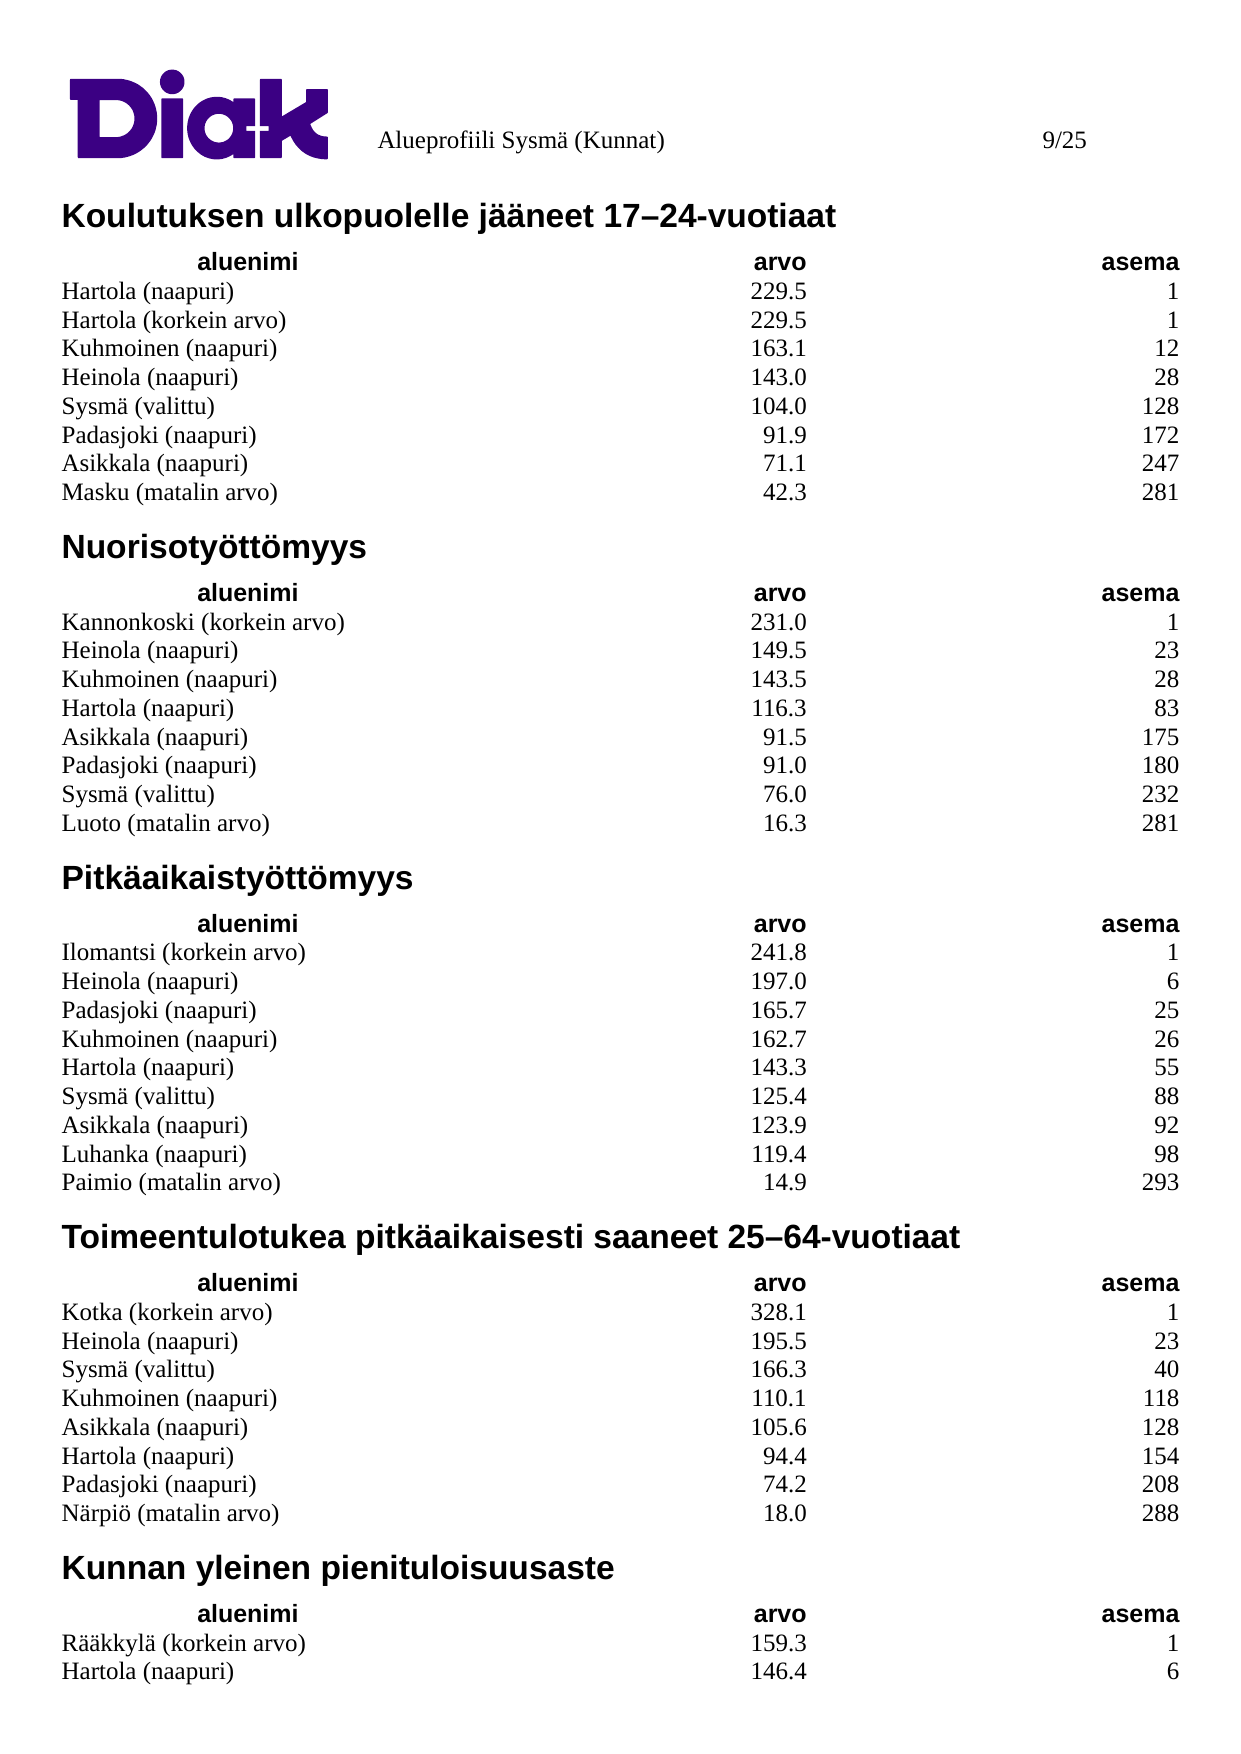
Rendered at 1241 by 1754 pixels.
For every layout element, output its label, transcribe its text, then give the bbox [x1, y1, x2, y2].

table_cell Asikkala (naapuri) [61, 449, 434, 477]
table_cell 26 [806, 1024, 1179, 1052]
table_cell 1 [806, 1297, 1179, 1326]
table_cell 83 [806, 693, 1179, 722]
table_cell 125.4 [434, 1081, 806, 1110]
table_cell Padasjoki (naapuri) [61, 1470, 434, 1498]
table_cell Hartola (naapuri) [61, 1656, 434, 1685]
table_cell 1 [806, 305, 1179, 333]
table_header asema [806, 578, 1179, 607]
table_cell 104.0 [434, 391, 806, 420]
table_header aluenimi [61, 1268, 434, 1297]
table_cell 166.3 [434, 1355, 806, 1383]
table_cell Luhanka (naapuri) [61, 1139, 434, 1167]
subtitle Pitkäaikaistyöttömyys [61, 858, 1179, 896]
table_header asema [806, 247, 1179, 276]
table_cell 149.5 [434, 636, 806, 664]
table_cell 180 [806, 751, 1179, 779]
table_cell 172 [806, 420, 1179, 448]
table_cell 123.9 [434, 1110, 806, 1139]
table_cell 25 [806, 995, 1179, 1024]
table_cell Padasjoki (naapuri) [61, 751, 434, 779]
subtitle Nuorisotyöttömyys [61, 527, 1179, 566]
table_cell 162.7 [434, 1024, 806, 1052]
table_cell 159.3 [434, 1628, 806, 1656]
table_header asema [806, 909, 1179, 937]
table_cell 165.7 [434, 995, 806, 1024]
table_cell 1 [806, 938, 1179, 966]
table_cell 288 [806, 1498, 1179, 1527]
table_cell 143.0 [434, 362, 806, 391]
table_cell Padasjoki (naapuri) [61, 420, 434, 448]
table_cell 143.5 [434, 664, 806, 693]
table_header asema [806, 1599, 1179, 1628]
subtitle Kunnan yleinen pienituloisuusaste [61, 1548, 1179, 1586]
table_cell Asikkala (naapuri) [61, 722, 434, 751]
table_header arvo [434, 909, 806, 937]
table_cell Kotka (korkein arvo) [61, 1297, 434, 1326]
table_cell 232 [806, 779, 1179, 808]
table_cell 229.5 [434, 276, 806, 305]
table_header arvo [434, 578, 806, 607]
table_cell 229.5 [434, 305, 806, 333]
table_header aluenimi [61, 909, 434, 937]
table_cell 175 [806, 722, 1179, 751]
table_cell Masku (matalin arvo) [61, 477, 434, 506]
table_cell 71.1 [434, 449, 806, 477]
table_cell 197.0 [434, 966, 806, 995]
table_header aluenimi [61, 578, 434, 607]
table_cell 88 [806, 1081, 1179, 1110]
table_cell Heinola (naapuri) [61, 966, 434, 995]
table_cell Sysmä (valittu) [61, 1081, 434, 1110]
subtitle Toimeentulotukea pitkäaikaisesti saaneet 25–64-vuotiaat [61, 1217, 1179, 1256]
table_cell 119.4 [434, 1139, 806, 1167]
table_cell Asikkala (naapuri) [61, 1412, 434, 1441]
table_cell Rääkkylä (korkein arvo) [61, 1628, 434, 1656]
table_cell 231.0 [434, 607, 806, 636]
table_cell 116.3 [434, 693, 806, 722]
table_cell 281 [806, 808, 1179, 837]
table_cell 91.9 [434, 420, 806, 448]
table_cell 208 [806, 1470, 1179, 1498]
table_cell 74.2 [434, 1470, 806, 1498]
table_cell Sysmä (valittu) [61, 1355, 434, 1383]
table_cell 94.4 [434, 1441, 806, 1469]
table_cell 91.0 [434, 751, 806, 779]
table_cell 40 [806, 1355, 1179, 1383]
table_cell 18.0 [434, 1498, 806, 1527]
table_cell Kuhmoinen (naapuri) [61, 334, 434, 362]
table_cell Kuhmoinen (naapuri) [61, 1024, 434, 1052]
table_cell Sysmä (valittu) [61, 391, 434, 420]
table_cell 328.1 [434, 1297, 806, 1326]
table_cell 105.6 [434, 1412, 806, 1441]
table_cell 23 [806, 636, 1179, 664]
table_cell 154 [806, 1441, 1179, 1469]
table_cell 146.4 [434, 1656, 806, 1685]
table_cell 6 [806, 966, 1179, 995]
table_cell 110.1 [434, 1383, 806, 1412]
table_cell 118 [806, 1383, 1179, 1412]
table_cell Hartola (naapuri) [61, 1441, 434, 1469]
table_cell Ilomantsi (korkein arvo) [61, 938, 434, 966]
table_cell Heinola (naapuri) [61, 1326, 434, 1354]
table_cell Hartola (korkein arvo) [61, 305, 434, 333]
table_cell Asikkala (naapuri) [61, 1110, 434, 1139]
table_cell 6 [806, 1656, 1179, 1685]
table_cell 23 [806, 1326, 1179, 1354]
table_cell 55 [806, 1053, 1179, 1081]
table_cell Kuhmoinen (naapuri) [61, 664, 434, 693]
table_cell 92 [806, 1110, 1179, 1139]
table_cell 241.8 [434, 938, 806, 966]
table_cell 143.3 [434, 1053, 806, 1081]
table_cell Närpiö (matalin arvo) [61, 1498, 434, 1527]
subtitle Koulutuksen ulkopuolelle jääneet 17–24-vuotiaat [61, 196, 1179, 235]
table_header aluenimi [61, 1599, 434, 1628]
table_cell Luoto (matalin arvo) [61, 808, 434, 837]
table_cell 28 [806, 362, 1179, 391]
table_cell 91.5 [434, 722, 806, 751]
table_cell 128 [806, 1412, 1179, 1441]
table_cell Heinola (naapuri) [61, 362, 434, 391]
table_cell 1 [806, 1628, 1179, 1656]
table_cell Sysmä (valittu) [61, 779, 434, 808]
table_cell Kannonkoski (korkein arvo) [61, 607, 434, 636]
table_cell Hartola (naapuri) [61, 1053, 434, 1081]
table_cell Heinola (naapuri) [61, 636, 434, 664]
table_header asema [806, 1268, 1179, 1297]
table_header arvo [434, 1268, 806, 1297]
table_header arvo [434, 247, 806, 276]
table_cell 98 [806, 1139, 1179, 1167]
table_cell Kuhmoinen (naapuri) [61, 1383, 434, 1412]
table_cell 76.0 [434, 779, 806, 808]
table_cell 247 [806, 449, 1179, 477]
table_cell 42.3 [434, 477, 806, 506]
table_header aluenimi [61, 247, 434, 276]
table_cell 128 [806, 391, 1179, 420]
table_cell 14.9 [434, 1168, 806, 1196]
table_cell 28 [806, 664, 1179, 693]
table_cell 12 [806, 334, 1179, 362]
table_cell Hartola (naapuri) [61, 276, 434, 305]
table_cell 16.3 [434, 808, 806, 837]
table_cell 163.1 [434, 334, 806, 362]
table_cell 1 [806, 276, 1179, 305]
table_cell 281 [806, 477, 1179, 506]
table_cell 293 [806, 1168, 1179, 1196]
table_cell 1 [806, 607, 1179, 636]
table_header arvo [434, 1599, 806, 1628]
table_cell Hartola (naapuri) [61, 693, 434, 722]
table_cell Paimio (matalin arvo) [61, 1168, 434, 1196]
table_cell Padasjoki (naapuri) [61, 995, 434, 1024]
table_cell 195.5 [434, 1326, 806, 1354]
